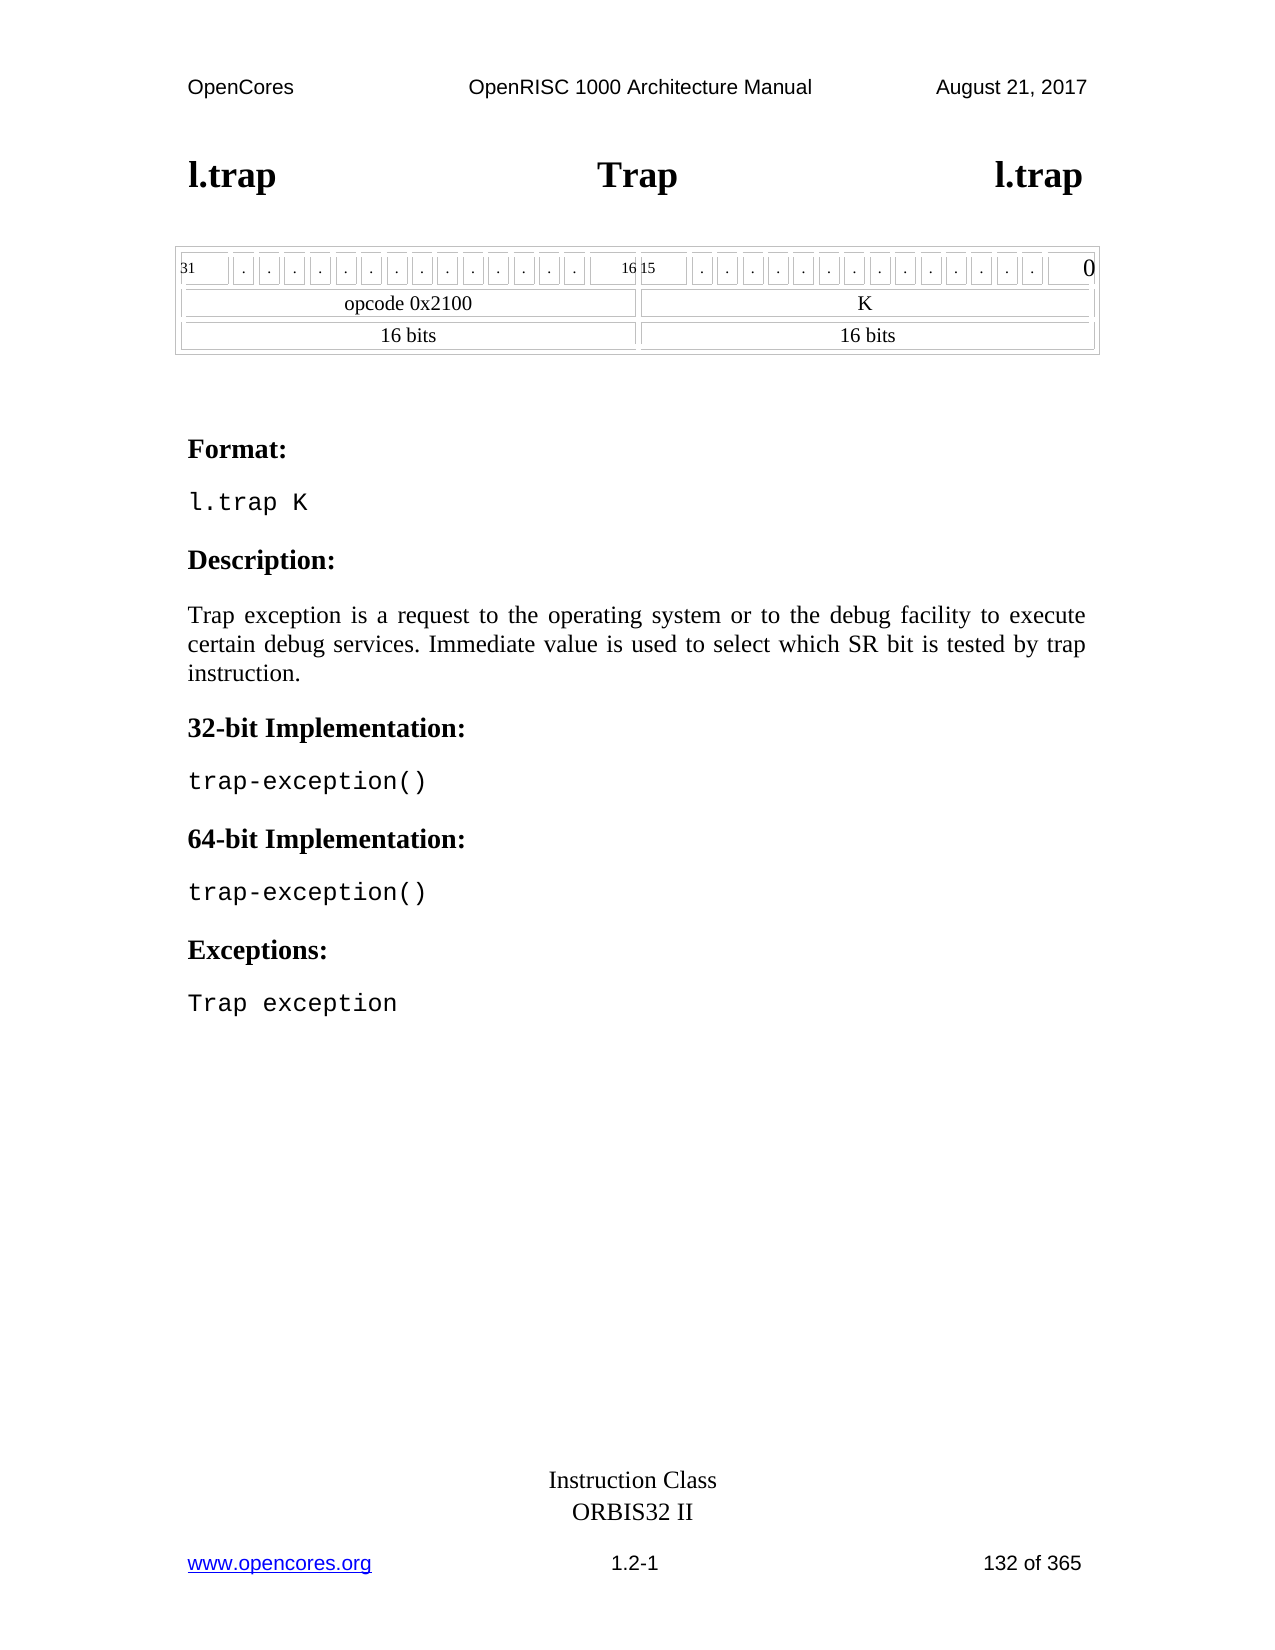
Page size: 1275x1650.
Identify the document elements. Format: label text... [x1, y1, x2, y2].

text 32-bit Implementation: [187, 712, 1087, 744]
text Format: [187, 432, 1087, 464]
text Description: [187, 543, 1087, 575]
text l.trap K [187, 489, 1087, 518]
text Trap exception is a request to the operating system or to the debug facility to execute certain debug services. Immediate value is used to select which SR bit is tested by trap instruction. [187, 600, 1087, 687]
text 64-bit Implementation: [187, 822, 1087, 855]
text Trap exception [187, 990, 1087, 1019]
text trap-exception() [187, 880, 1087, 908]
text trap-exception() [187, 769, 1087, 797]
text Exceptions: [187, 933, 1087, 965]
